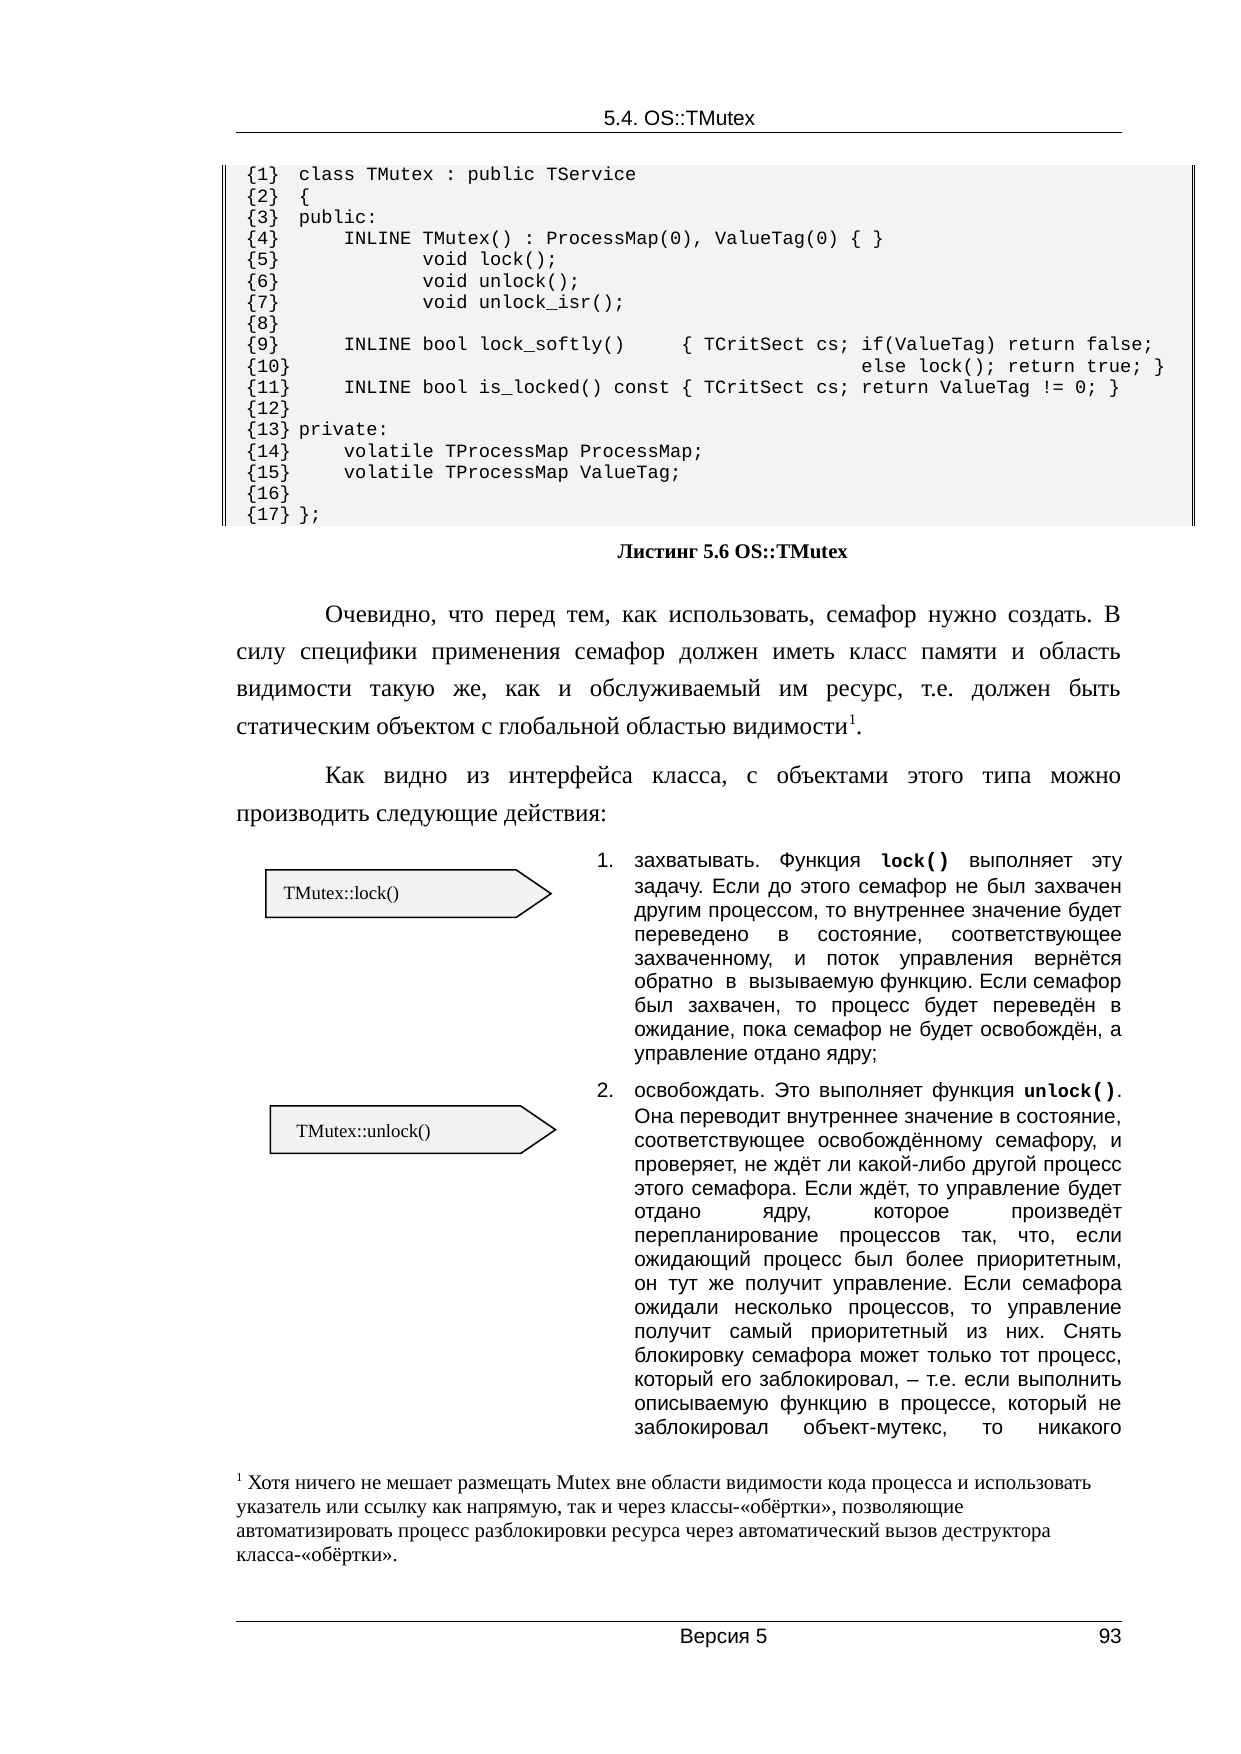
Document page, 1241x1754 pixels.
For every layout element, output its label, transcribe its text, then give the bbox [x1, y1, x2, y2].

list volatile TProcessMap ProcessMap; [226, 441, 1192, 463]
list { [226, 186, 1192, 208]
list освобождать. Это выполняет функция unlock(). Она переводит внутреннее значение в состояние, соответствующее освобождённому семафору, и проверяет, не ждёт ли какой-либо другой процесс этого семафора. Если ждёт, то управление будет отдано ядру, которое произведёт перепланирование процессов так, что, если ожидающий процесс был более приоритетным, он тут же получит управление. Если семафора ожидали несколько процессов, то управление получит самый приоритетный из них. Снять блокировку семафора может только тот процесс, который его заблокировал, – т.е. если выполнить описываемую функцию в процессе, который не заблокировал объект-мутекс, то никакого [597, 1078, 1122, 1439]
text Очевидно, что перед тем, как использовать, семафор нужно создать. В силу специфики применения семафор должен иметь класс памяти и область видимости такую же, как и обслуживаемый им ресурс, т.е. должен быть статическим объектом с глобальной областью видимости. [236, 599, 1122, 739]
list INLINE bool is_locked() const { TCritSect cs; return ValueTag != 0; } [226, 378, 1192, 399]
list volatile TProcessMap ValueTag; [226, 463, 1192, 484]
list class TMutex : public TService [226, 165, 1192, 186]
list void lock(); [226, 250, 1192, 271]
text Листинг 5.6 OS::TMutex [343, 539, 1122, 563]
list void unlock_isr(); [226, 293, 1192, 314]
list public: [226, 208, 1192, 229]
list void unlock(); [226, 271, 1192, 293]
list else lock(); return true; } [226, 356, 1192, 378]
text Хотя ничего не мешает размещать Mutex вне области видимости кода процесса и использовать указатель или ссылку как напрямую, так и через классы-«обёртки», позволяющие автоматизировать процесс разблокировки ресурса через автоматический вызов деструктора класса-«обёртки». [236, 1470, 1122, 1566]
list private: [226, 420, 1192, 441]
list INLINE TMutex() : ProcessMap(0), ValueTag(0) { } [226, 229, 1192, 250]
text Как видно из интерфейса класса, с объектами этого типа можно производить следующие действия: [236, 761, 1122, 827]
list захватывать. Функция lock() выполняет эту задачу. Если до этого семафор не был захвачен другим процессом, то внутреннее значение будет переведено в состояние, соответствующее захваченному, и поток управления вернётся обратно в вызываемую функцию. Если семафор был захвачен, то процесс будет переведён в ожидание, пока семафор не будет освобождён, а управление отдано ядру; [597, 848, 1122, 1065]
list INLINE bool lock_softly() { TCritSect cs; if(ValueTag) return false; [226, 335, 1192, 356]
list }; [226, 505, 1192, 526]
